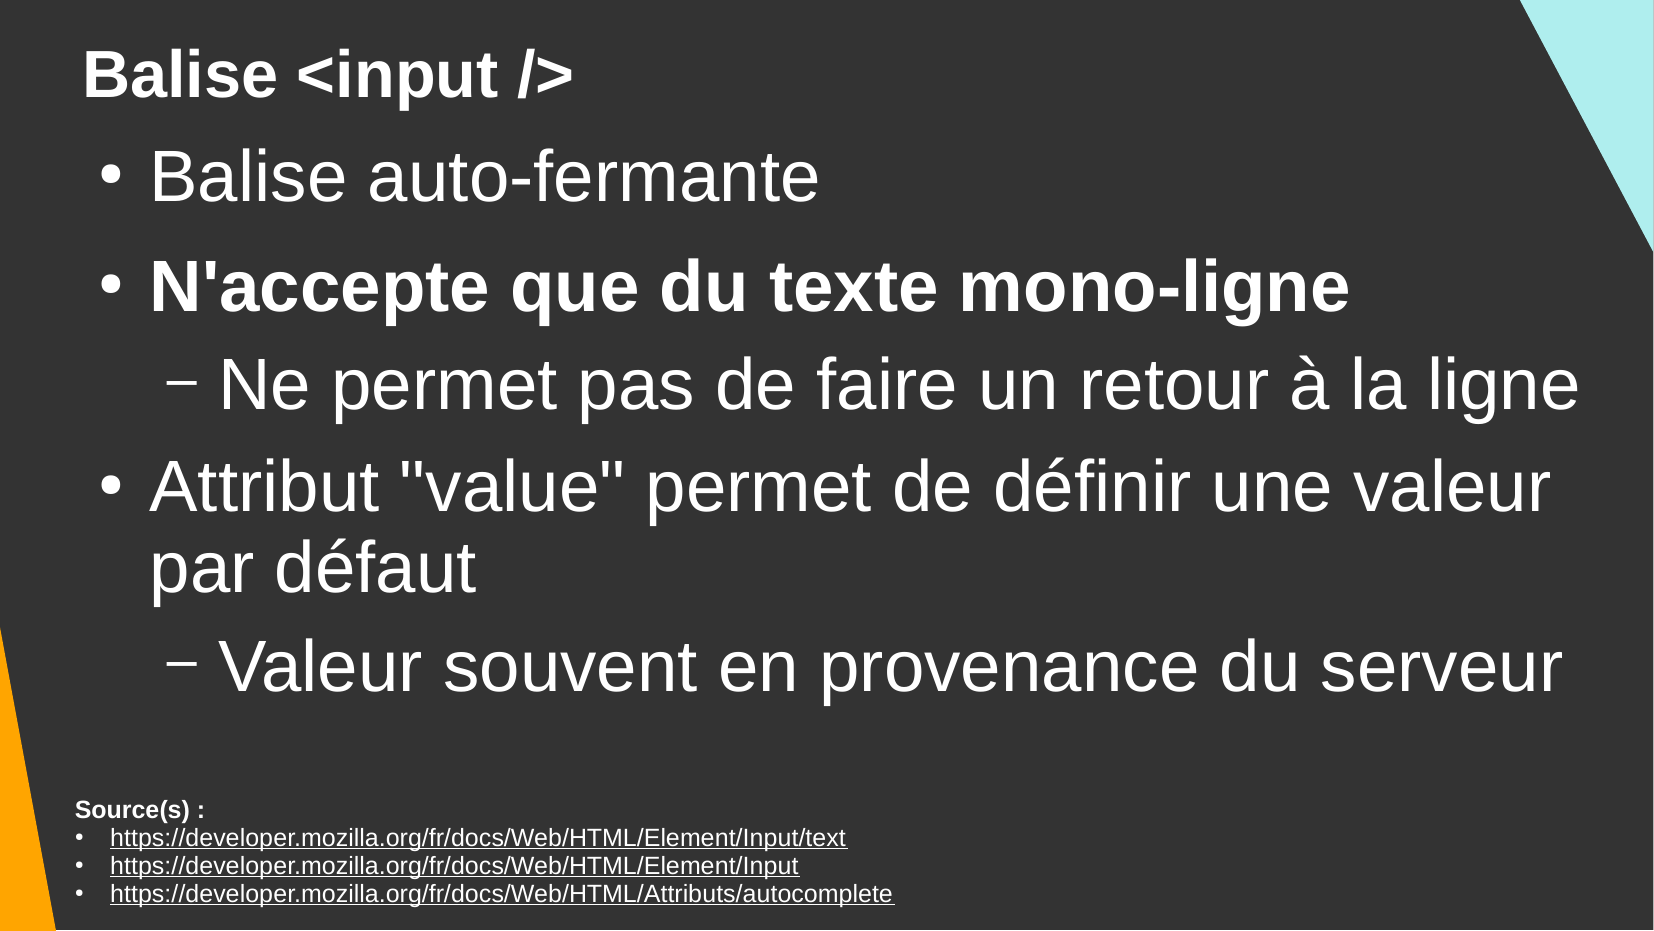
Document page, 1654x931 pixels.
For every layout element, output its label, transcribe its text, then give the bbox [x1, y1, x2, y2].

list Balise auto-fermante N'accepte que du texte mono-ligne Ne permet pas de faire un retour à la ligne Attribut "value" permet de définir une valeur par défaut Valeur souvent en provenance du serveur [80, 135, 1605, 753]
text_box [1519, 0, 1654, 254]
title Balise <input /> [82, 37, 1571, 114]
text_box [0, 627, 57, 931]
text_box Source(s) : https://developer.mozilla.org/fr/docs/Web/HTML/Element/Input/text https://developer.mozilla.org/fr/docs/Web/HTML/Element/Input https://developer.mozilla.org/fr/docs/Web/HTML/Attributs/autocomplete [60, 788, 1546, 931]
